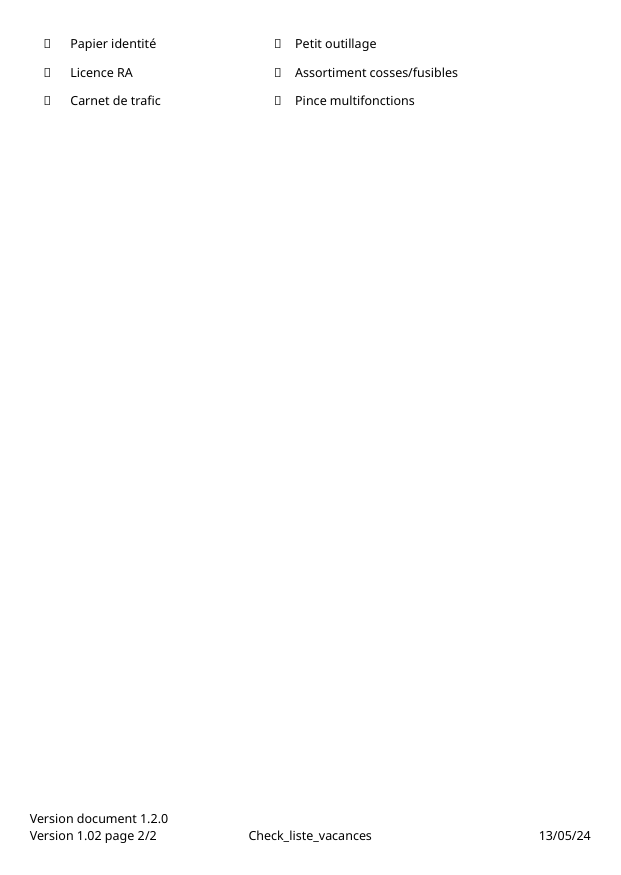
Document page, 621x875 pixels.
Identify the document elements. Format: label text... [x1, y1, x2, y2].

table_cell [248, 87, 266, 115]
table_cell Carnet de trafic [65, 87, 248, 115]
table_cell Pince multifonctions [289, 87, 514, 115]
table_cell  [30, 58, 64, 87]
table_cell Papier identité [65, 30, 248, 58]
table_cell Petit outillage [289, 30, 514, 58]
table_cell Licence RA [65, 58, 248, 87]
table_cell [248, 58, 266, 87]
table_cell  [266, 30, 289, 58]
table_cell Assortiment cosses/fusibles [289, 58, 514, 87]
table_cell  [30, 30, 64, 58]
table_cell  [30, 87, 64, 115]
table_cell  [266, 58, 289, 87]
table_cell  [266, 87, 289, 115]
table_cell [248, 30, 266, 58]
